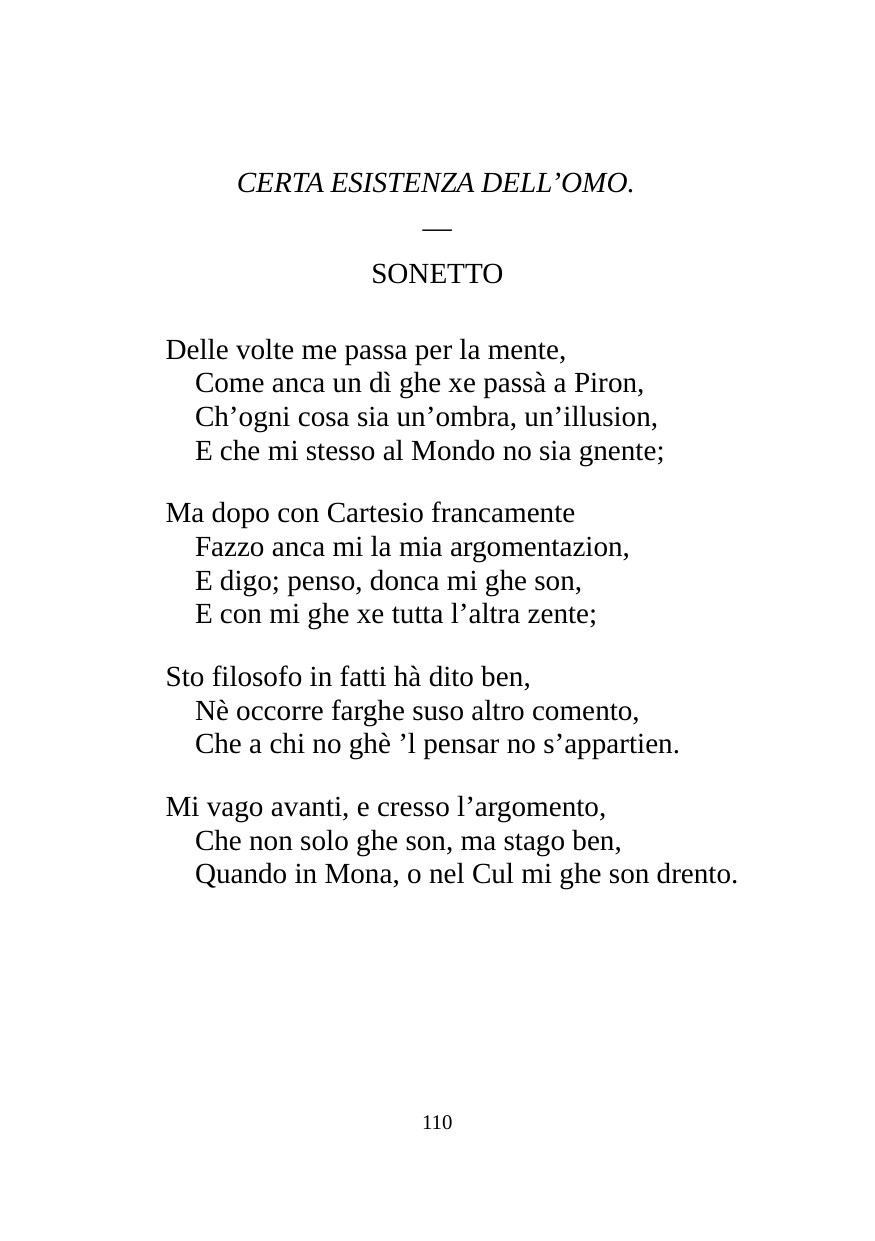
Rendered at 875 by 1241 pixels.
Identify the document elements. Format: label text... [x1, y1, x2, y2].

text — [106, 211, 768, 244]
subtitle CERTA ESISTENZA DELL’OMO. [106, 165, 768, 199]
text Mi vago avanti, e cresso l’argomento, Che non solo ghe son, ma stago ben, Quando in Mona, o nel Cul mi ghe son drento. [165, 789, 768, 890]
text Sto filosofo in fatti hà dito ben, Nè occorre farghe suso altro comento, Che a chi no ghè ’l pensar no s’appartien. [165, 659, 768, 760]
text Delle volte me passa per la mente, Come anca un dì ghe xe passà a Piron, Ch’ogni cosa sia un’ombra, un’illusion, E che mi stesso al Mondo no sia gnente; [165, 332, 768, 466]
text SONETTO [106, 257, 768, 290]
text Ma dopo con Cartesio francamente Fazzo anca mi la mia argomentazion, E digo; penso, donca mi ghe son, E con mi ghe xe tutta l’altra zente; [165, 496, 768, 630]
